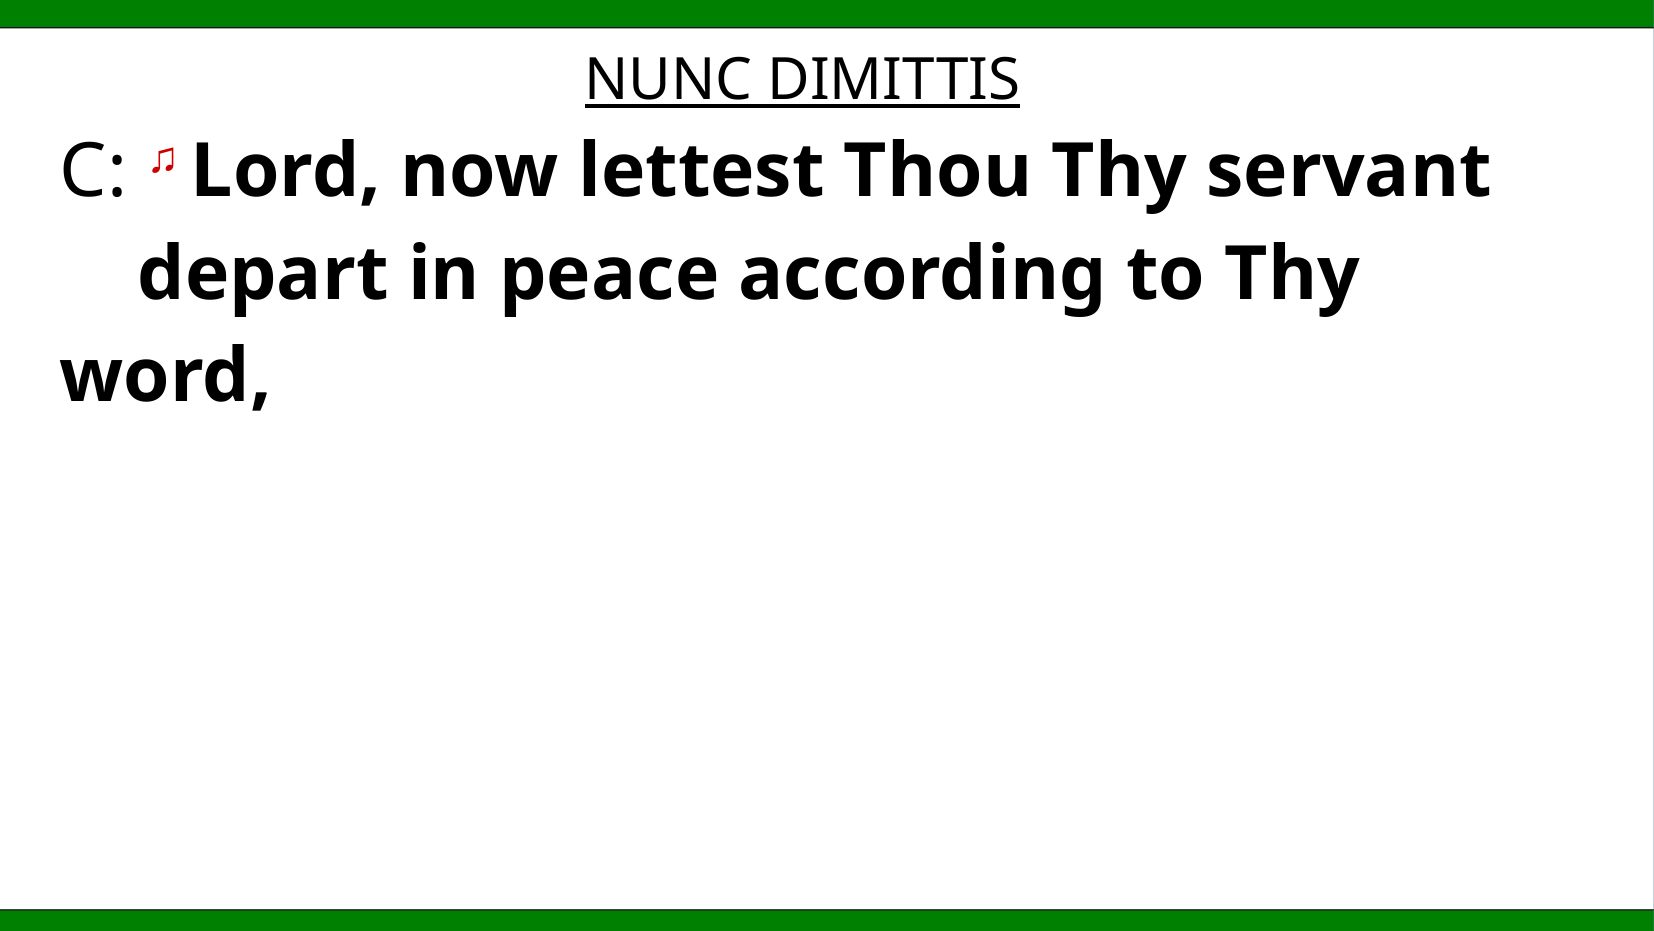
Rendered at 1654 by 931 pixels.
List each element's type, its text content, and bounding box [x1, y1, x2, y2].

picture [0, 0, 1654, 931]
text_box NUNC DIMITTIS C: ♫ Lord, now lettest Thou Thy servant depart in peace according to Thy word, [45, 30, 1561, 346]
